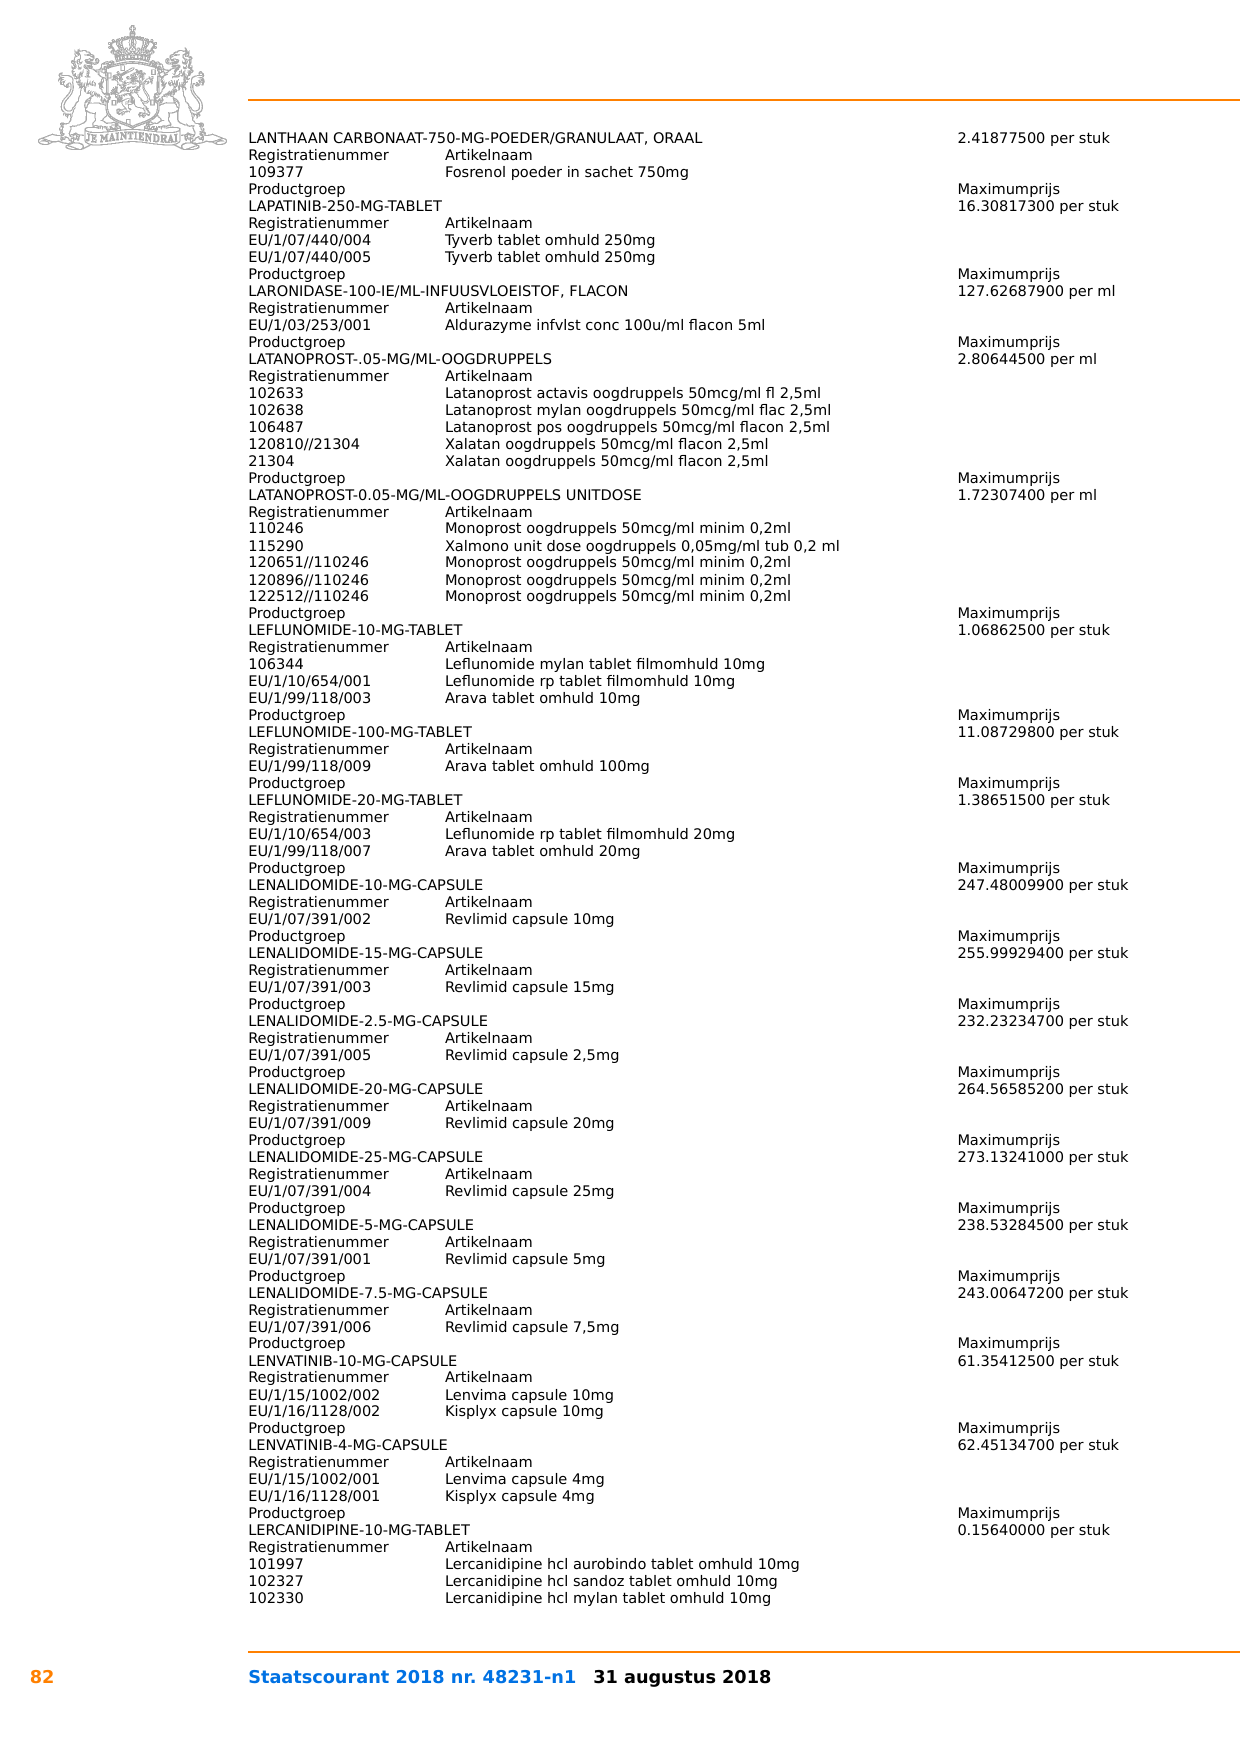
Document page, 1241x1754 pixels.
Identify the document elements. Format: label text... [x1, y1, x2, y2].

table_cell Artikelnaam [439, 1369, 951, 1386]
table_cell 2.80644500 per ml [951, 351, 1163, 368]
table_cell [951, 656, 1163, 673]
table_cell LATANOPROST-.05-MG/ML-OOGDRUPPELS [248, 351, 951, 368]
table_cell [951, 1183, 1163, 1199]
table_cell Maximumprijs [951, 1335, 1163, 1352]
table_cell Registratienummer [248, 894, 439, 911]
table_cell Maximumprijs [951, 1268, 1163, 1284]
table_cell EU/1/16/1128/001 [248, 1488, 439, 1505]
table_cell Artikelnaam [439, 1301, 951, 1318]
table_cell Registratienummer [248, 741, 439, 758]
table_cell Monoprost oogdruppels 50mcg/ml minim 0,2ml [439, 571, 951, 588]
table_cell Maximumprijs [951, 1132, 1163, 1149]
table_cell EU/1/07/391/001 [248, 1251, 439, 1267]
table_cell 102633 [248, 385, 439, 402]
table_cell [951, 1454, 1163, 1471]
table_cell Productgroep [248, 181, 439, 198]
table_cell Lenvima capsule 4mg [439, 1471, 951, 1488]
table_cell Arava tablet omhuld 20mg [439, 843, 951, 860]
table_cell [951, 300, 1163, 317]
table_cell [951, 520, 1163, 537]
table_cell 247.48009900 per stuk [951, 877, 1163, 894]
table_cell 102638 [248, 402, 439, 418]
table_cell Leflunomide mylan tablet filmomhuld 10mg [439, 656, 951, 673]
table_cell Productgroep [248, 470, 439, 486]
table_cell Registratienummer [248, 368, 439, 384]
table_cell 102327 [248, 1573, 439, 1590]
table_cell Maximumprijs [951, 1505, 1163, 1522]
table_cell EU/1/99/118/009 [248, 758, 439, 775]
table_cell [951, 538, 1163, 554]
table_cell Revlimid capsule 5mg [439, 1251, 951, 1267]
table_cell 110246 [248, 520, 439, 537]
table_cell Artikelnaam [439, 504, 951, 520]
table_cell EU/1/07/391/009 [248, 1115, 439, 1132]
table_cell [951, 673, 1163, 690]
table_cell EU/1/07/391/003 [248, 979, 439, 996]
table_cell Lenvima capsule 10mg [439, 1386, 951, 1403]
table_cell [439, 707, 951, 724]
table_cell [951, 147, 1163, 164]
table_cell EU/1/03/253/001 [248, 317, 439, 334]
table_cell [439, 1200, 951, 1217]
table_cell [951, 249, 1163, 266]
table_cell Leflunomide rp tablet filmomhuld 20mg [439, 826, 951, 843]
table_cell Artikelnaam [439, 809, 951, 826]
table_cell [951, 453, 1163, 469]
table_cell [951, 1590, 1163, 1607]
table_cell LEFLUNOMIDE-100-MG-TABLET [248, 724, 951, 741]
table_cell [951, 1251, 1163, 1267]
table_cell Kisplyx capsule 4mg [439, 1488, 951, 1505]
table_cell [439, 1064, 951, 1081]
table_cell [439, 1132, 951, 1149]
table_cell LENVATINIB-4-MG-CAPSULE [248, 1437, 951, 1454]
table_cell Artikelnaam [439, 215, 951, 232]
table_cell Productgroep [248, 1132, 439, 1149]
table_cell Registratienummer [248, 1539, 439, 1556]
table_cell LENALIDOMIDE-10-MG-CAPSULE [248, 877, 951, 894]
table_cell Artikelnaam [439, 300, 951, 317]
table_cell 122512//110246 [248, 588, 439, 605]
table_cell 61.35412500 per stuk [951, 1353, 1163, 1369]
table_cell [951, 1488, 1163, 1505]
table_cell [951, 1403, 1163, 1420]
table_cell LEFLUNOMIDE-20-MG-TABLET [248, 792, 951, 809]
table_cell Registratienummer [248, 1454, 439, 1471]
table_cell Productgroep [248, 860, 439, 877]
table_cell [951, 1115, 1163, 1132]
table_cell 243.00647200 per stuk [951, 1285, 1163, 1301]
table_cell 127.62687900 per ml [951, 283, 1163, 300]
table_cell Productgroep [248, 1200, 439, 1217]
table_cell 273.13241000 per stuk [951, 1149, 1163, 1166]
table_cell Registratienummer [248, 1098, 439, 1115]
table_cell Latanoprost actavis oogdruppels 50mcg/ml fl 2,5ml [439, 385, 951, 402]
table_cell EU/1/15/1002/001 [248, 1471, 439, 1488]
table_cell EU/1/99/118/003 [248, 690, 439, 707]
table_cell Maximumprijs [951, 996, 1163, 1013]
table_cell 120896//110246 [248, 571, 439, 588]
table_cell Registratienummer [248, 504, 439, 520]
table_cell Maximumprijs [951, 860, 1163, 877]
table_cell 109377 [248, 164, 439, 181]
picture [38, 25, 227, 150]
table_cell LENALIDOMIDE-25-MG-CAPSULE [248, 1149, 951, 1166]
table_cell [951, 911, 1163, 928]
table_cell 16.30817300 per stuk [951, 198, 1163, 215]
table_cell Registratienummer [248, 300, 439, 317]
table_cell [439, 1420, 951, 1437]
table_cell Revlimid capsule 20mg [439, 1115, 951, 1132]
table_cell [951, 232, 1163, 249]
table_cell Artikelnaam [439, 368, 951, 384]
table_cell [951, 588, 1163, 605]
table_cell Productgroep [248, 266, 439, 283]
table_cell LENALIDOMIDE-7.5-MG-CAPSULE [248, 1285, 951, 1301]
table_cell Registratienummer [248, 1166, 439, 1183]
table_cell LENALIDOMIDE-2.5-MG-CAPSULE [248, 1013, 951, 1030]
table_cell Artikelnaam [439, 1166, 951, 1183]
table_cell LEFLUNOMIDE-10-MG-TABLET [248, 622, 951, 639]
table_cell EU/1/15/1002/002 [248, 1386, 439, 1403]
table_cell Registratienummer [248, 1030, 439, 1047]
table_cell Registratienummer [248, 639, 439, 656]
table_cell [951, 1539, 1163, 1556]
table_cell [951, 1030, 1163, 1047]
table_cell [439, 470, 951, 486]
table_cell Xalatan oogdruppels 50mcg/ml flacon 2,5ml [439, 436, 951, 452]
table_cell [951, 1319, 1163, 1335]
table_cell Artikelnaam [439, 1030, 951, 1047]
table_cell Maximumprijs [951, 1064, 1163, 1081]
table_cell [951, 1556, 1163, 1573]
table_cell Registratienummer [248, 215, 439, 232]
table_cell [951, 758, 1163, 775]
table_cell Revlimid capsule 7,5mg [439, 1319, 951, 1335]
table_cell Kisplyx capsule 10mg [439, 1403, 951, 1420]
table_cell 21304 [248, 453, 439, 469]
table_cell Productgroep [248, 928, 439, 945]
table_cell Productgroep [248, 1268, 439, 1284]
table_cell Artikelnaam [439, 147, 951, 164]
table_cell LENALIDOMIDE-15-MG-CAPSULE [248, 945, 951, 962]
table_cell [951, 164, 1163, 181]
table_cell Revlimid capsule 2,5mg [439, 1047, 951, 1064]
table_cell LENVATINIB-10-MG-CAPSULE [248, 1353, 951, 1369]
table_cell [951, 741, 1163, 758]
table_cell Revlimid capsule 25mg [439, 1183, 951, 1199]
table_cell Registratienummer [248, 1234, 439, 1251]
table_cell 238.53284500 per stuk [951, 1217, 1163, 1233]
table_cell [439, 928, 951, 945]
table_cell [439, 860, 951, 877]
table_cell Artikelnaam [439, 639, 951, 656]
table_cell 1.72307400 per ml [951, 486, 1163, 503]
table_cell [439, 1335, 951, 1352]
table_cell LATANOPROST-0.05-MG/ML-OOGDRUPPELS UNITDOSE [248, 486, 951, 503]
table_cell [951, 1471, 1163, 1488]
table_cell Maximumprijs [951, 775, 1163, 792]
table_cell Revlimid capsule 15mg [439, 979, 951, 996]
table_cell Artikelnaam [439, 1539, 951, 1556]
table_cell Registratienummer [248, 809, 439, 826]
table_cell Lercanidipine hcl mylan tablet omhuld 10mg [439, 1590, 951, 1607]
table_cell [951, 826, 1163, 843]
table_cell [951, 690, 1163, 707]
table_cell EU/1/07/440/005 [248, 249, 439, 266]
table_cell Artikelnaam [439, 1234, 951, 1251]
table_cell Productgroep [248, 334, 439, 351]
table_cell Artikelnaam [439, 962, 951, 979]
table_cell [439, 605, 951, 622]
table_cell Monoprost oogdruppels 50mcg/ml minim 0,2ml [439, 520, 951, 537]
table_cell Revlimid capsule 10mg [439, 911, 951, 928]
table_cell [439, 266, 951, 283]
table_cell [439, 181, 951, 198]
table_cell [951, 1234, 1163, 1251]
table_cell LAPATINIB-250-MG-TABLET [248, 198, 951, 215]
table_cell [951, 402, 1163, 418]
table_cell 115290 [248, 538, 439, 554]
table_cell Xalatan oogdruppels 50mcg/ml flacon 2,5ml [439, 453, 951, 469]
table_cell Monoprost oogdruppels 50mcg/ml minim 0,2ml [439, 588, 951, 605]
table_cell Tyverb tablet omhuld 250mg [439, 249, 951, 266]
table_cell 0.15640000 per stuk [951, 1522, 1163, 1539]
table_cell Tyverb tablet omhuld 250mg [439, 232, 951, 249]
table_cell Productgroep [248, 775, 439, 792]
table_cell Maximumprijs [951, 266, 1163, 283]
table_cell Registratienummer [248, 1369, 439, 1386]
table_cell Maximumprijs [951, 470, 1163, 486]
table_cell Productgroep [248, 996, 439, 1013]
table_cell Productgroep [248, 1064, 439, 1081]
table_cell LENALIDOMIDE-5-MG-CAPSULE [248, 1217, 951, 1233]
table_cell EU/1/07/391/006 [248, 1319, 439, 1335]
table_cell EU/1/07/440/004 [248, 232, 439, 249]
table_cell [951, 554, 1163, 571]
table_cell [951, 1301, 1163, 1318]
table_cell 120810//21304 [248, 436, 439, 452]
table_cell [951, 1369, 1163, 1386]
table_cell [951, 1573, 1163, 1590]
table_cell Latanoprost pos oogdruppels 50mcg/ml flacon 2,5ml [439, 419, 951, 436]
table_cell [951, 639, 1163, 656]
table_cell 101997 [248, 1556, 439, 1573]
table_cell EU/1/07/391/004 [248, 1183, 439, 1199]
table_cell 120651//110246 [248, 554, 439, 571]
table_cell Latanoprost mylan oogdruppels 50mcg/ml flac 2,5ml [439, 402, 951, 418]
table_cell Maximumprijs [951, 707, 1163, 724]
table_cell 255.99929400 per stuk [951, 945, 1163, 962]
table_cell EU/1/07/391/002 [248, 911, 439, 928]
table_cell Lercanidipine hcl sandoz tablet omhuld 10mg [439, 1573, 951, 1590]
table_cell EU/1/07/391/005 [248, 1047, 439, 1064]
table_cell LANTHAAN CARBONAAT-750-MG-POEDER/GRANULAAT, ORAAL [248, 130, 951, 147]
table_cell Monoprost oogdruppels 50mcg/ml minim 0,2ml [439, 554, 951, 571]
table_cell 2.41877500 per stuk [951, 130, 1163, 147]
table_cell 232.23234700 per stuk [951, 1013, 1163, 1030]
table_cell [951, 843, 1163, 860]
table_cell Productgroep [248, 1335, 439, 1352]
table_cell Registratienummer [248, 1301, 439, 1318]
table_cell LARONIDASE-100-IE/ML-INFUUSVLOEISTOF, FLACON [248, 283, 951, 300]
table_cell [439, 1268, 951, 1284]
table_cell Fosrenol poeder in sachet 750mg [439, 164, 951, 181]
table_cell Aldurazyme infvlst conc 100u/ml flacon 5ml [439, 317, 951, 334]
table_cell [439, 1505, 951, 1522]
table_cell [951, 368, 1163, 384]
table_cell EU/1/16/1128/002 [248, 1403, 439, 1420]
table_cell [439, 334, 951, 351]
table_cell [951, 1047, 1163, 1064]
table_cell Arava tablet omhuld 10mg [439, 690, 951, 707]
table_cell 264.56585200 per stuk [951, 1081, 1163, 1098]
table_cell Maximumprijs [951, 334, 1163, 351]
table_cell EU/1/99/118/007 [248, 843, 439, 860]
table_cell 106487 [248, 419, 439, 436]
table_cell LENALIDOMIDE-20-MG-CAPSULE [248, 1081, 951, 1098]
table_cell [951, 894, 1163, 911]
table_cell Leflunomide rp tablet filmomhuld 10mg [439, 673, 951, 690]
table_cell [951, 1166, 1163, 1183]
table_cell [951, 1386, 1163, 1403]
table_cell 106344 [248, 656, 439, 673]
table_cell [951, 419, 1163, 436]
table_cell Xalmono unit dose oogdruppels 0,05mg/ml tub 0,2 ml [439, 538, 951, 554]
table_cell Maximumprijs [951, 1420, 1163, 1437]
table_cell Maximumprijs [951, 928, 1163, 945]
table_cell [951, 962, 1163, 979]
table_cell Registratienummer [248, 147, 439, 164]
table_cell EU/1/10/654/003 [248, 826, 439, 843]
table_cell [951, 317, 1163, 334]
table_cell 1.38651500 per stuk [951, 792, 1163, 809]
table_cell Artikelnaam [439, 741, 951, 758]
table_cell Productgroep [248, 1505, 439, 1522]
table_cell Maximumprijs [951, 1200, 1163, 1217]
table_cell [951, 436, 1163, 452]
table_cell Registratienummer [248, 962, 439, 979]
table_cell Arava tablet omhuld 100mg [439, 758, 951, 775]
table_cell [951, 504, 1163, 520]
table_cell Lercanidipine hcl aurobindo tablet omhuld 10mg [439, 1556, 951, 1573]
table_cell [951, 979, 1163, 996]
table_cell 102330 [248, 1590, 439, 1607]
table_cell [439, 996, 951, 1013]
table_cell Productgroep [248, 605, 439, 622]
table_cell [951, 571, 1163, 588]
table_cell Maximumprijs [951, 605, 1163, 622]
table_cell LERCANIDIPINE-10-MG-TABLET [248, 1522, 951, 1539]
table_cell Artikelnaam [439, 1098, 951, 1115]
table_cell 11.08729800 per stuk [951, 724, 1163, 741]
table_cell 1.06862500 per stuk [951, 622, 1163, 639]
table_cell Artikelnaam [439, 1454, 951, 1471]
table_cell Productgroep [248, 1420, 439, 1437]
table_cell [951, 215, 1163, 232]
table_cell Maximumprijs [951, 181, 1163, 198]
table_cell EU/1/10/654/001 [248, 673, 439, 690]
table_cell Artikelnaam [439, 894, 951, 911]
table_cell [951, 1098, 1163, 1115]
table_cell [951, 809, 1163, 826]
table_cell [439, 775, 951, 792]
table_cell Productgroep [248, 707, 439, 724]
table_cell [951, 385, 1163, 402]
table_cell 62.45134700 per stuk [951, 1437, 1163, 1454]
